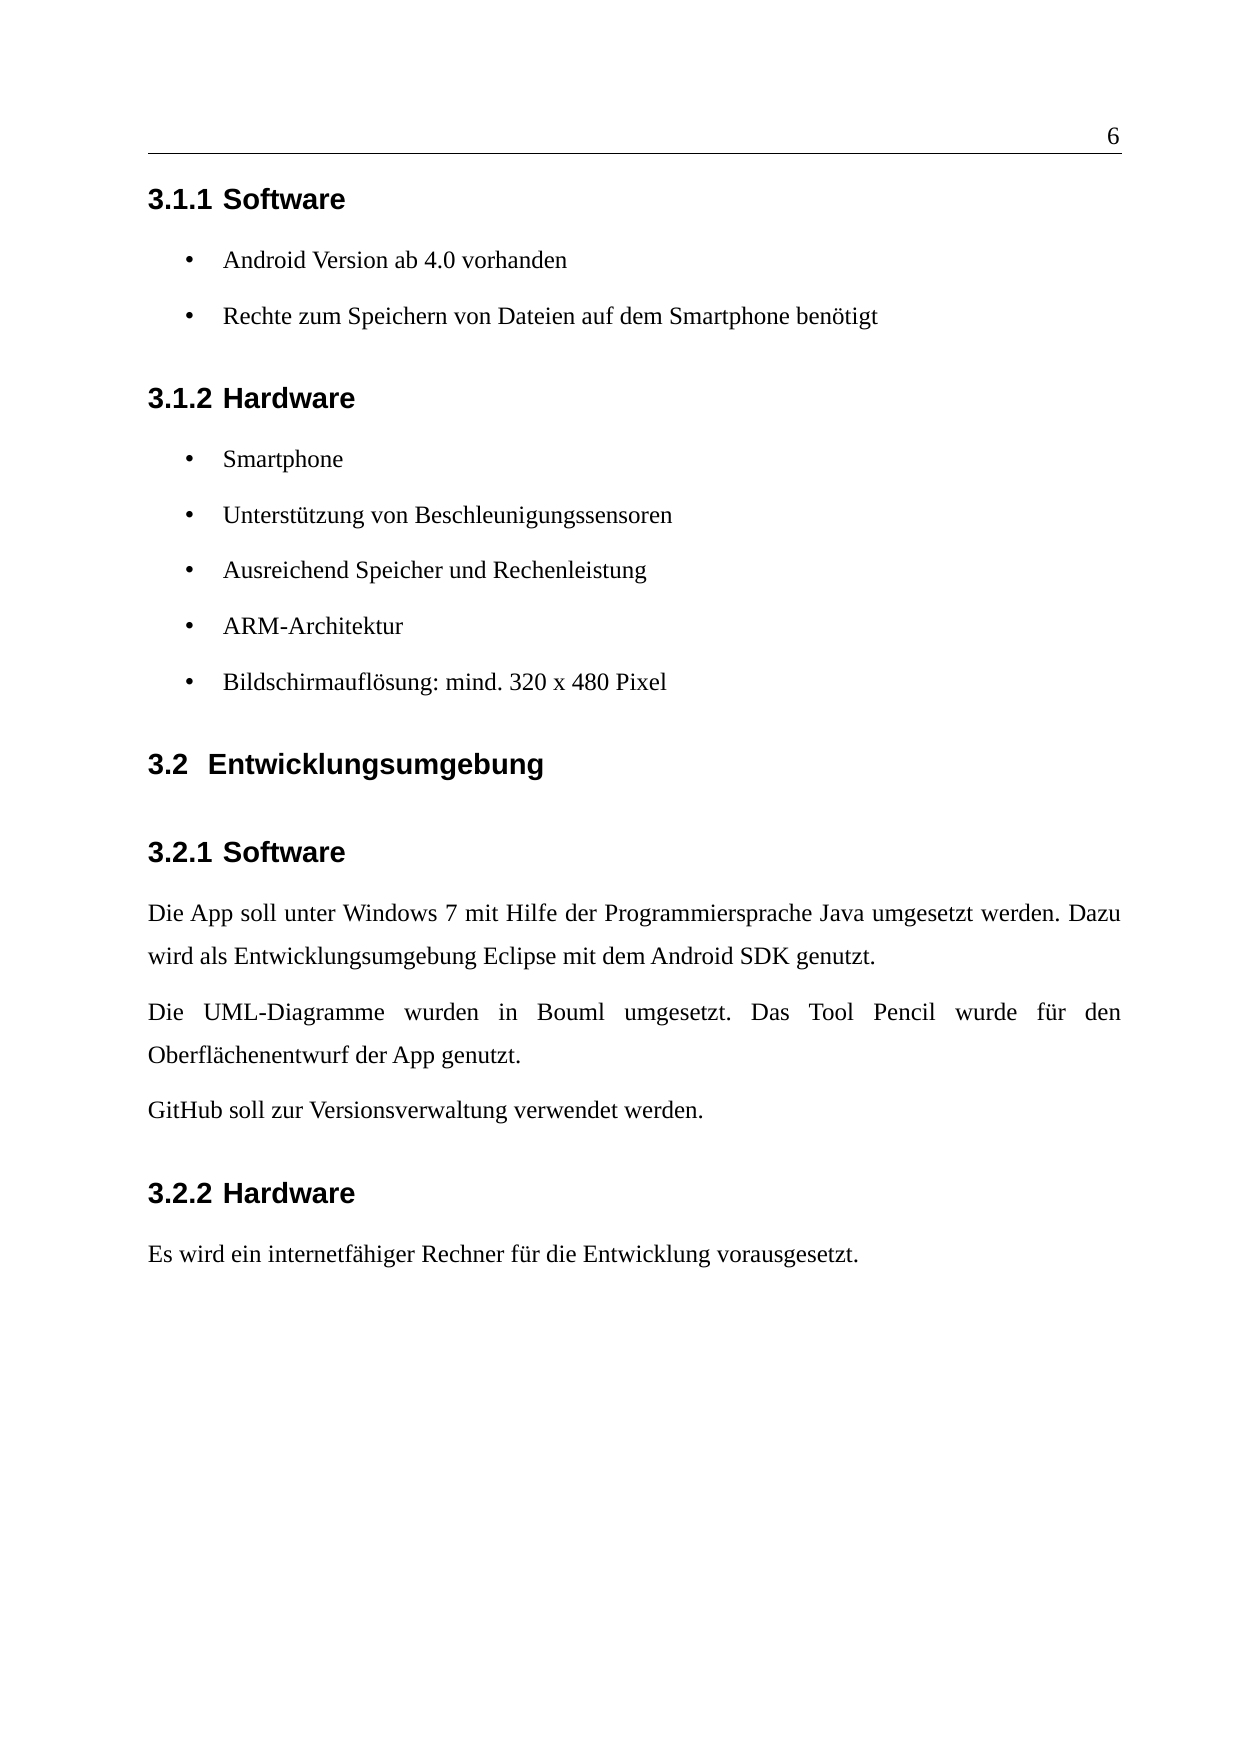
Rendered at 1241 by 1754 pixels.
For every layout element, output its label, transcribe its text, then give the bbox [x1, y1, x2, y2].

subtitle Entwicklungsumgebung [148, 747, 1122, 781]
list Rechte zum Speichern von Dateien auf dem Smartphone benötigt [185, 301, 1122, 329]
list ARM-Architektur [185, 611, 1122, 640]
list Unterstützung von Beschleunigungssensoren [185, 500, 1122, 528]
text Es wird ein internetfähiger Rechner für die Entwicklung vorausgesetzt. [148, 1239, 1122, 1268]
subtitle Software [148, 835, 1122, 869]
text GitHub soll zur Versionsverwaltung verwendet werden. [148, 1095, 1122, 1124]
subtitle Hardware [148, 1176, 1122, 1209]
list Smartphone [185, 444, 1122, 473]
list Bildschirmauflösung: mind. 320 x 480 Pixel [185, 667, 1122, 695]
text Die App soll unter Windows 7 mit Hilfe der Programmiersprache Java umgesetzt werden. Dazu wird als Entwicklungsumgebung Eclipse mit dem Android SDK genutzt. [148, 898, 1122, 970]
subtitle Software [148, 182, 1122, 216]
list Android Version ab 4.0 vorhanden [185, 245, 1122, 274]
subtitle Hardware [148, 381, 1122, 415]
list Ausreichend Speicher und Rechenleistung [185, 555, 1122, 584]
text Die UML-Diagramme wurden in Bouml umgesetzt. Das Tool Pencil wurde für den Oberflächenentwurf der App genutzt. [148, 997, 1122, 1068]
